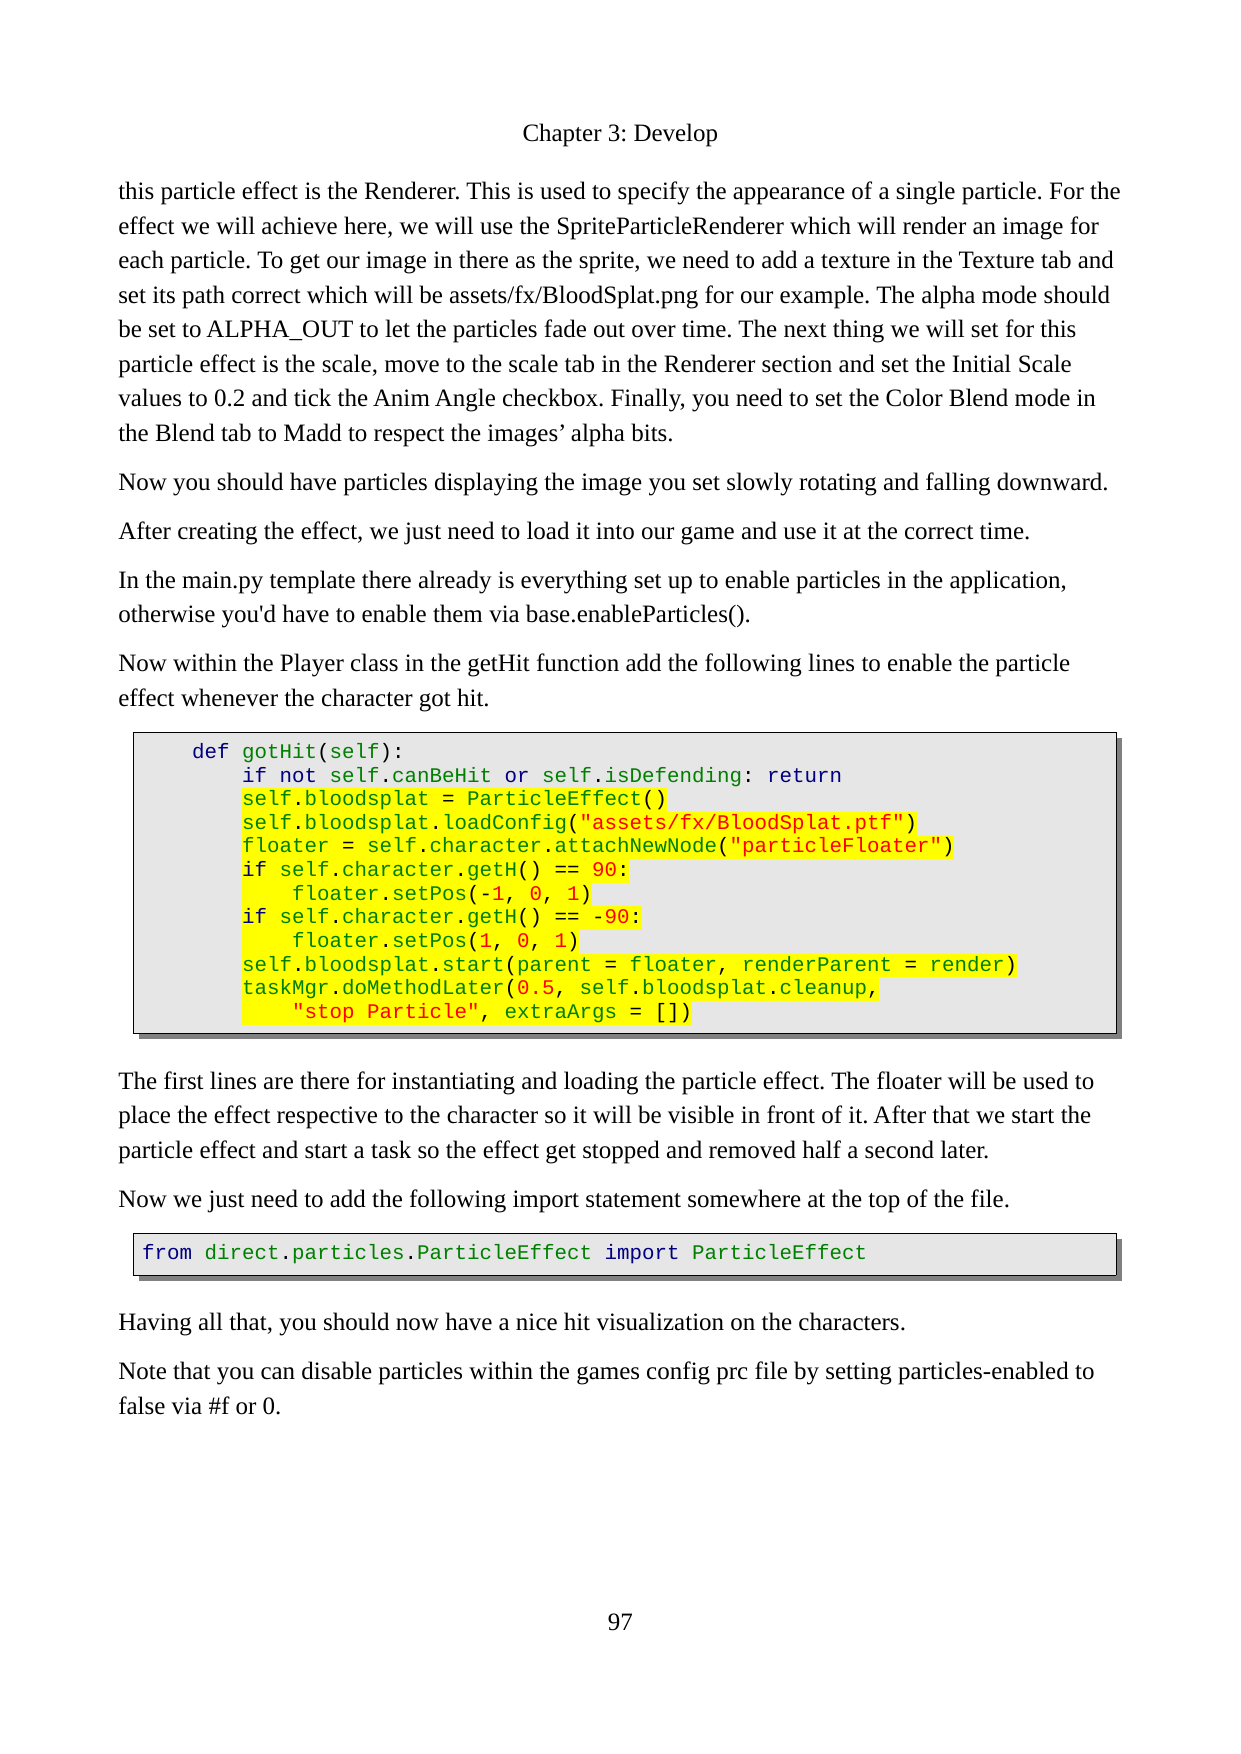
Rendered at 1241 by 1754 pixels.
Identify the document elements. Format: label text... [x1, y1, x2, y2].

text self.bloodsplat.start(parent = floater, renderParent = render) [134, 945, 1116, 968]
text Having all that, you should now have a nice hit visualization on the characters. [118, 1307, 1122, 1336]
text After creating the effect, we just need to load it into our game and use it at the correct time. [118, 516, 1122, 544]
text if not self.canBeHit or self.isDefending: return [134, 756, 1116, 779]
text The first lines are there for instantiating and loading the particle effect. The floater will be used to place the effect respective to the character so it will be visible in front of it. After that we start the particle effect and start a task so the effect get stopped and removed half a second later. [118, 1066, 1122, 1164]
text taskMgr.doMethodLater(0.5, self.bloodsplat.cleanup, [134, 968, 1116, 992]
text self.bloodsplat.loadConfig("assets/fx/BloodSplat.ptf") [134, 803, 1116, 827]
text floater.setPos(-1, 0, 1) [134, 874, 1116, 897]
text Now within the Player class in the getHit function add the following lines to enable the particle effect whenever the character got hit. [118, 648, 1122, 712]
text floater.setPos(1, 0, 1) [134, 921, 1116, 945]
text Note that you can disable particles within the games config prc file by setting particles-enabled to false via #f or 0. [118, 1356, 1122, 1419]
text if self.character.getH() == 90: [134, 850, 1116, 874]
text from direct.particles.ParticleEffect import ParticleEffect [134, 1234, 1116, 1275]
text def gotHit(self): [134, 733, 1116, 756]
text Now you should have particles displaying the image you set slowly rotating and falling downward. [118, 467, 1122, 496]
text this particle effect is the Renderer. This is used to specify the appearance of a single particle. For the effect we will achieve here, we will use the SpriteParticleRenderer which will render an image for each particle. To get our image in there as the sprite, we need to add a texture in the Texture tab and set its path correct which will be assets/fx/BloodSplat.png for our example. The alpha mode should be set to ALPHA_OUT to let the particles fade out over time. The next thing we will set for this particle effect is the scale, move to the scale tab in the Renderer section and set the Initial Scale values to 0.2 and tick the Anim Angle checkbox. Finally, you need to set the Color Blend mode in the Blend tab to Madd to respect the images’ alpha bits. [118, 176, 1122, 446]
text Now we just need to add the following import statement somewhere at the top of the file. [118, 1184, 1122, 1213]
text In the main.py template there already is everything set up to enable particles in the application, otherwise you'd have to enable them via base.enableParticles(). [118, 565, 1122, 628]
text floater = self.character.attachNewNode("particleFloater") [134, 827, 1116, 850]
text self.bloodsplat = ParticleEffect() [134, 779, 1116, 803]
text if self.character.getH() == -90: [134, 897, 1116, 921]
text "stop Particle", extraArgs = []) [134, 992, 1116, 1033]
